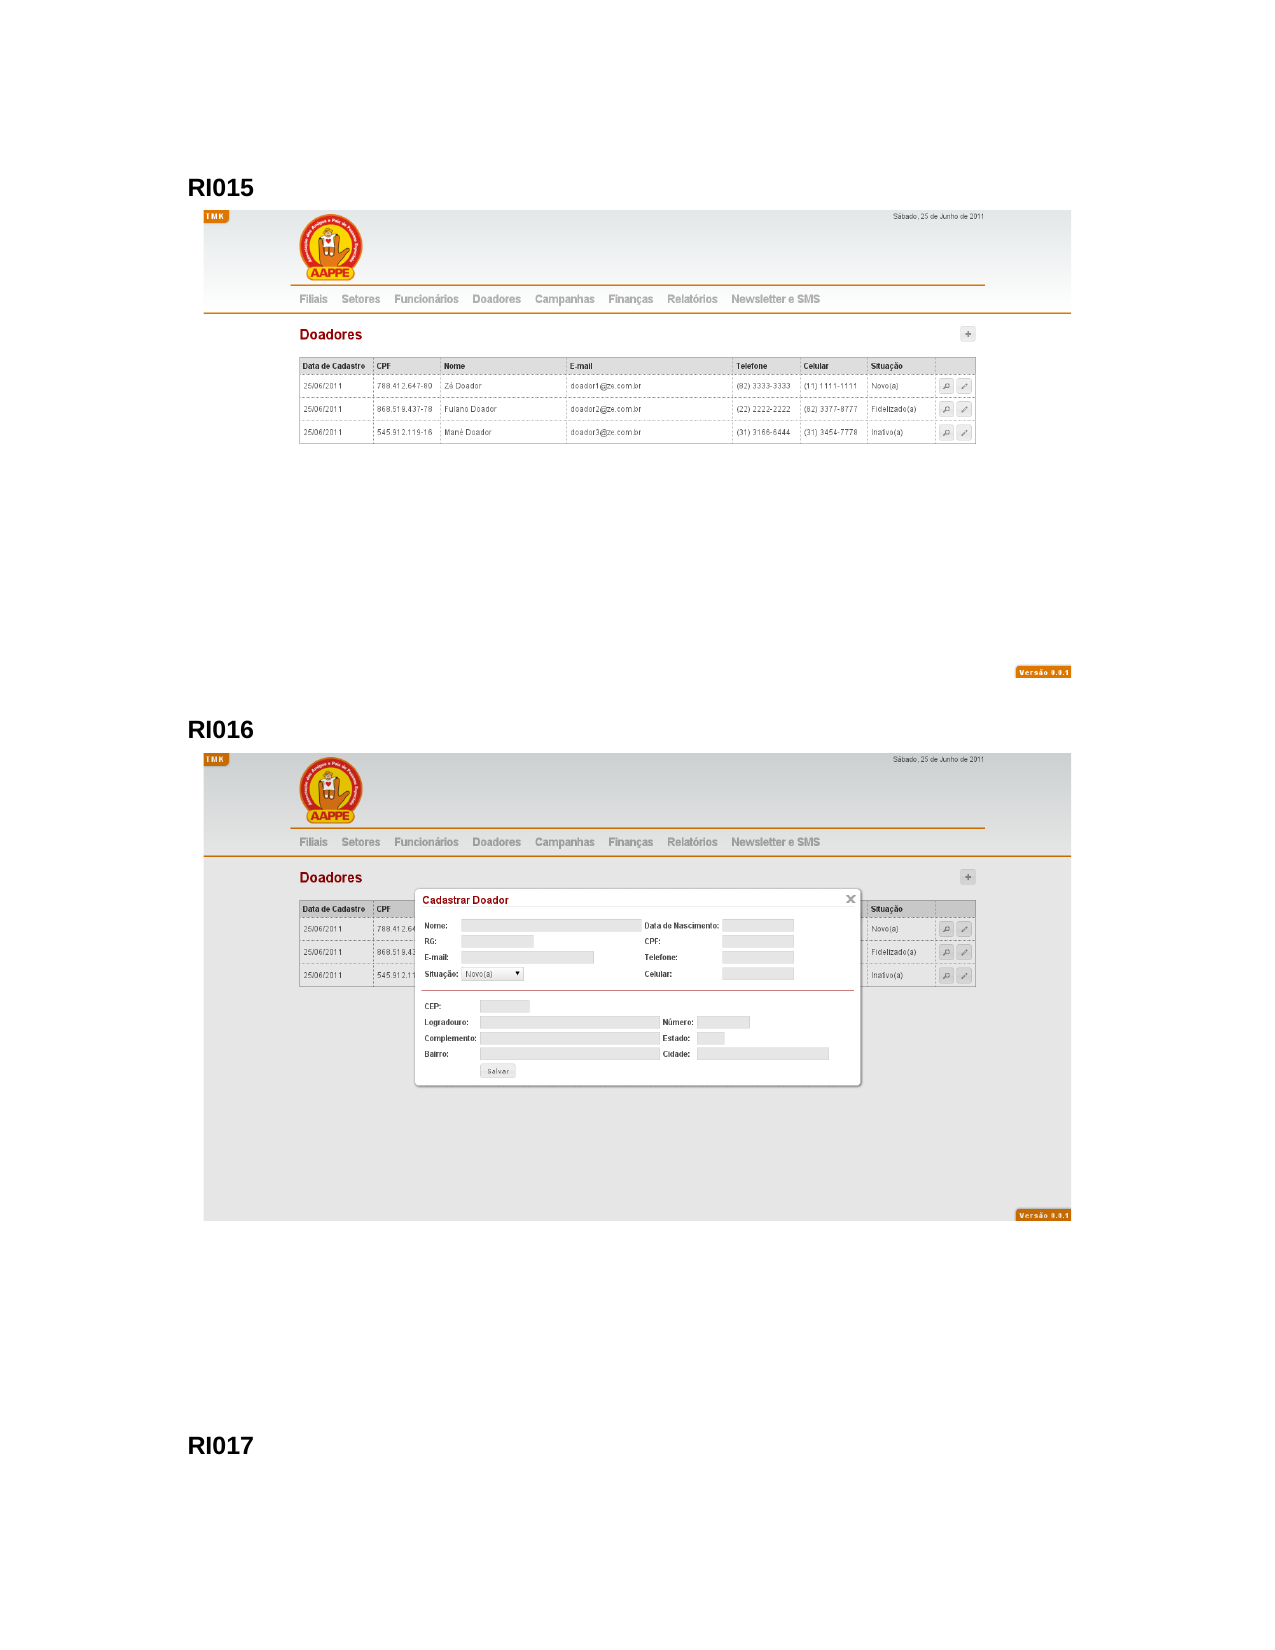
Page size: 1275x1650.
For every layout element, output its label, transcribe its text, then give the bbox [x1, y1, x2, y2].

text RI016 [187, 715, 1088, 744]
text RI015 [187, 173, 1088, 201]
text RI017 [187, 1431, 1088, 1459]
picture [203, 753, 1072, 1221]
picture [203, 210, 1072, 678]
